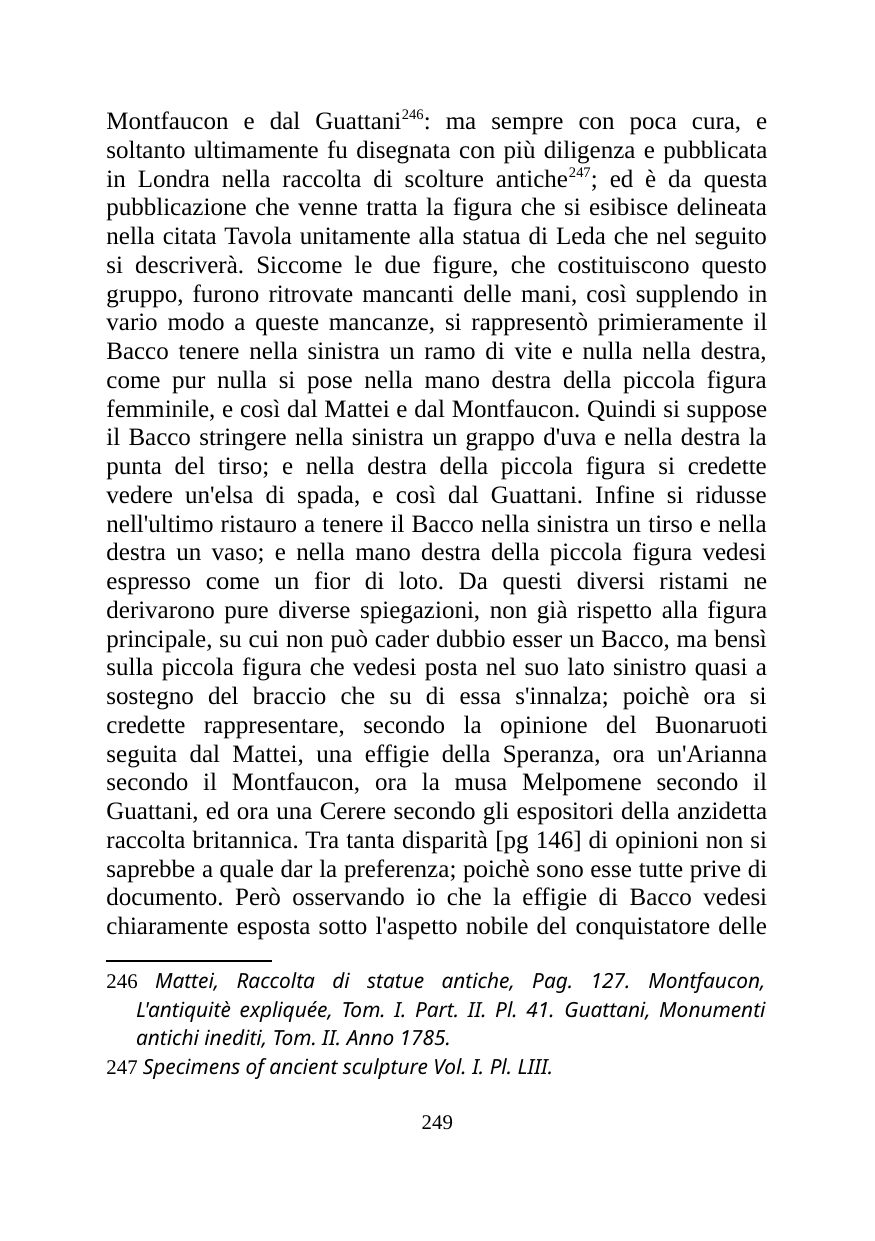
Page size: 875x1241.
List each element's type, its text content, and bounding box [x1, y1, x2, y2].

text Mattei, Raccolta di statue antiche, Pag. 127. Montfaucon, L'antiquitè expliquée, Tom. I. Part. II. Pl. 41. Guattani, Monumenti antichi inediti, Tom. II. Anno 1785. [106, 967, 768, 1052]
text Specimens of ancient sculpture Vol. I. Pl. LIII. [106, 1052, 768, 1080]
text Montfaucon e dal Guattani: ma sempre con poca cura, e soltanto ultimamente fu disegnata con più diligenza e pubblicata in Londra nella raccolta di scolture antiche; ed è da questa pubblicazione che venne tratta la figura che si esibisce delineata nella citata Tavola unitamente alla statua di Leda che nel seguito si descriverà. Siccome le due figure, che costituiscono questo gruppo, furono ritrovate mancanti delle mani, così supplendo in vario modo a queste mancanze, si rappresentò primieramente il Bacco tenere nella sinistra un ramo di vite e nulla nella destra, come pur nulla si pose nella mano destra della piccola figura femminile, e così dal Mattei e dal Montfaucon. Quindi si suppose il Bacco stringere nella sinistra un grappo d'uva e nella destra la punta del tirso; e nella destra della piccola figura si credette vedere un'elsa di spada, e così dal Guattani. Infine si ridusse nell'ultimo ristauro a tenere il Bacco nella sinistra un tirso e nella destra un vaso; e nella mano destra della piccola figura vedesi espresso come un fior di loto. Da questi diversi ristami ne derivarono pure diverse spiegazioni, non già rispetto alla figura principale, su cui non può cader dubbio esser un Bacco, ma bensì sulla piccola figura che vedesi posta nel suo lato sinistro quasi a sostegno del braccio che su di essa s'innalza; poichè ora si credette rappresentare, secondo la opinione del Buonaruoti seguita dal Mattei, una effigie della Speranza, ora un'Arianna secondo il Montfaucon, ora la musa Melpomene secondo il Guattani, ed ora una Cerere secondo gli espositori della anzidetta raccolta britannica. Tra tanta disparità [pg 146] di opinioni non si saprebbe a quale dar la preferenza; poichè sono esse tutte prive di documento. Però osservando io che la effigie di Bacco vedesi chiaramente esposta sotto l'aspetto nobile del conquistatore delle [106, 106, 768, 940]
